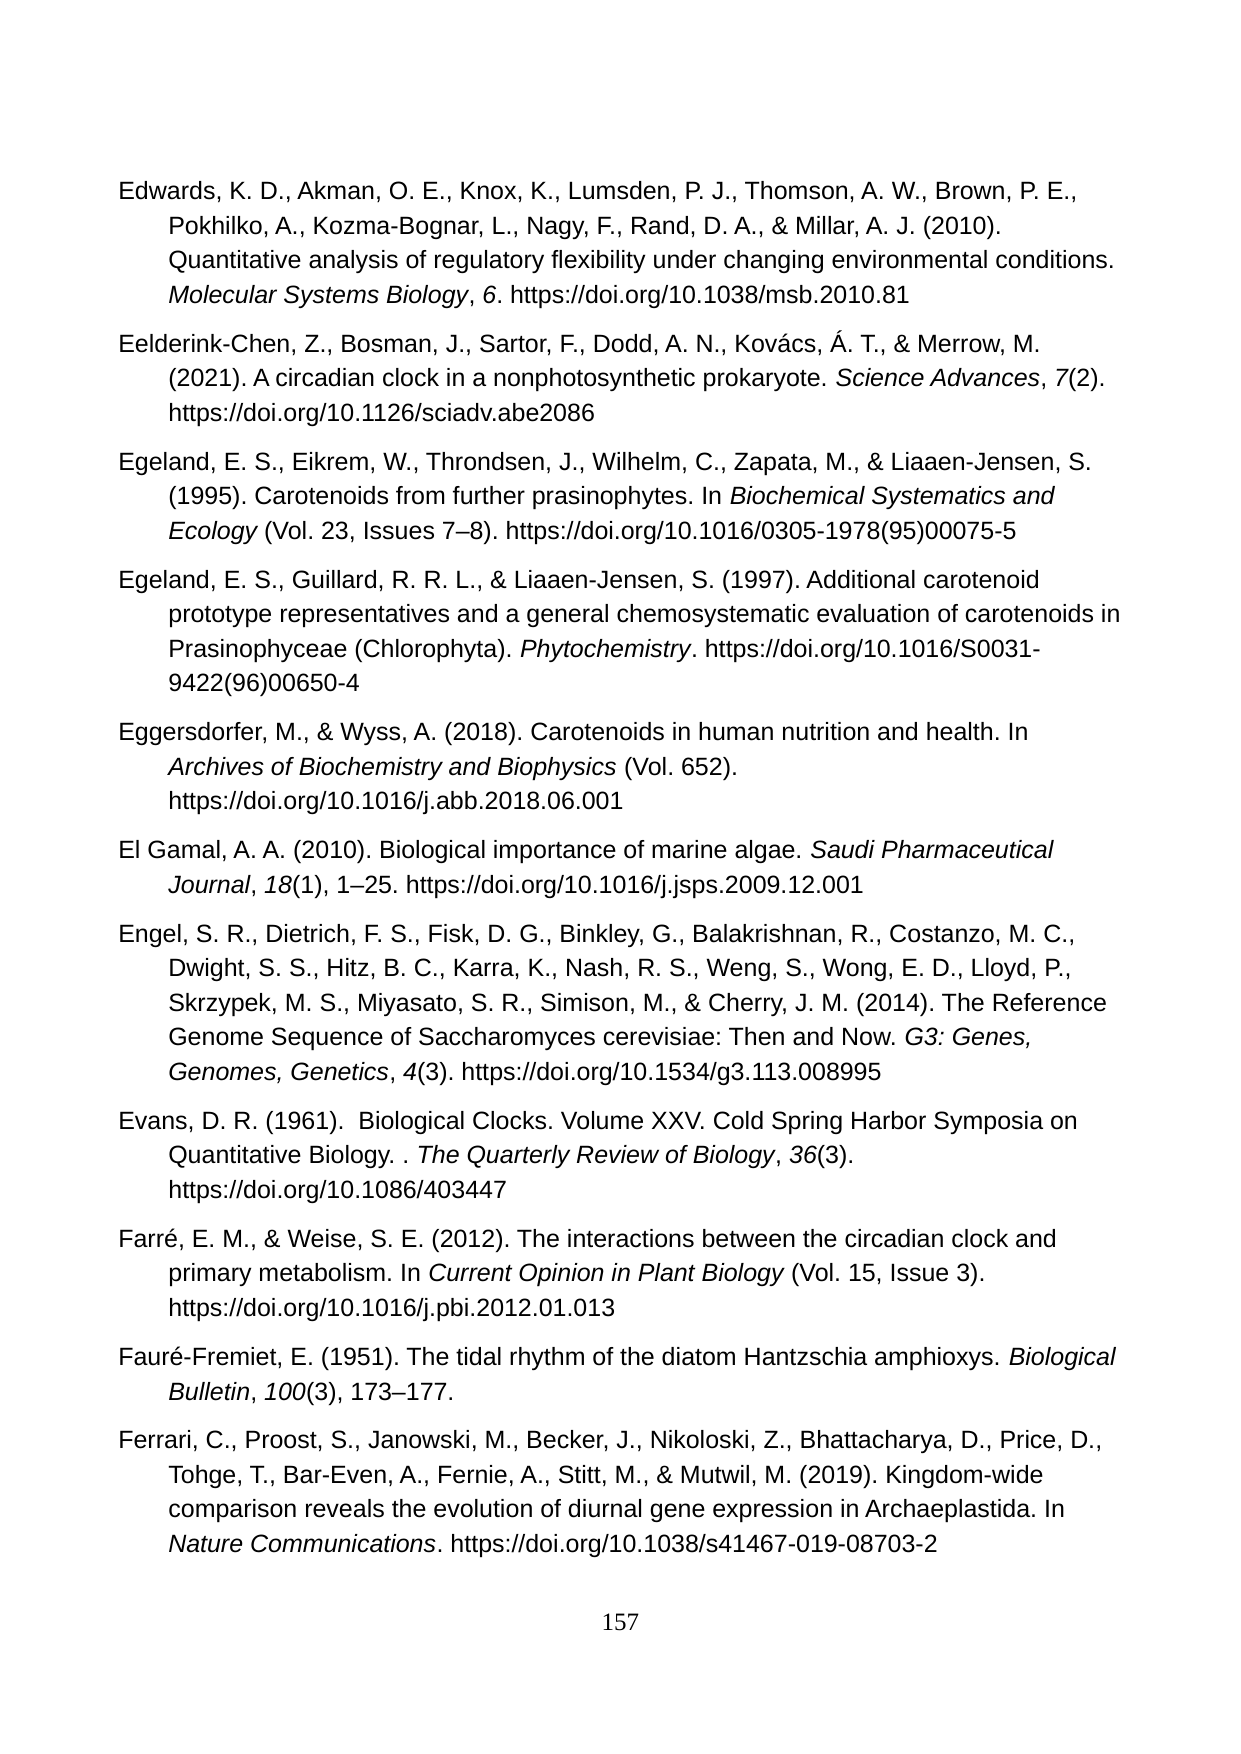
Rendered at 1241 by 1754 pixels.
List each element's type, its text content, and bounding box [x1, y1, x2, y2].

text Eggersdorfer, M., & Wyss, A. (2018). Carotenoids in human nutrition and health. In Archives of Biochemistry and Biophysics (Vol. 652). https://doi.org/10.1016/j.abb.2018.06.001 [118, 717, 1122, 815]
text Edwards, K. D., Akman, O. E., Knox, K., Lumsden, P. J., Thomson, A. W., Brown, P. E., Pokhilko, A., Kozma-Bognar, L., Nagy, F., Rand, D. A., & Millar, A. J. (2010). Quantitative analysis of regulatory flexibility under changing environmental conditions. Molecular Systems Biology, 6. https://doi.org/10.1038/msb.2010.81 [118, 176, 1122, 308]
text Egeland, E. S., Eikrem, W., Throndsen, J., Wilhelm, C., Zapata, M., & Liaaen-Jensen, S. (1995). Carotenoids from further prasinophytes. In Biochemical Systematics and Ecology (Vol. 23, Issues 7–8). https://doi.org/10.1016/0305-1978(95)00075-5 [118, 447, 1122, 544]
text Evans, D. R. (1961). Biological Clocks. Volume XXV. Cold Spring Harbor Symposia on Quantitative Biology. . The Quarterly Review of Biology, 36(3). https://doi.org/10.1086/403447 [118, 1106, 1122, 1204]
text Fauré-Fremiet, E. (1951). The tidal rhythm of the diatom Hantzschia amphioxys. Biological Bulletin, 100(3), 173–177. [118, 1342, 1122, 1405]
text Egeland, E. S., Guillard, R. R. L., & Liaaen-Jensen, S. (1997). Additional carotenoid prototype representatives and a general chemosystematic evaluation of carotenoids in Prasinophyceae (Chlorophyta). Phytochemistry. https://doi.org/10.1016/S0031-9422(96)00650-4 [118, 565, 1122, 697]
text Eelderink-Chen, Z., Bosman, J., Sartor, F., Dodd, A. N., Kovács, Á. T., & Merrow, M. (2021). A circadian clock in a nonphotosynthetic prokaryote. Science Advances, 7(2). https://doi.org/10.1126/sciadv.abe2086 [118, 329, 1122, 427]
text Ferrari, C., Proost, S., Janowski, M., Becker, J., Nikoloski, Z., Bhattacharya, D., Price, D., Tohge, T., Bar-Even, A., Fernie, A., Stitt, M., & Mutwil, M. (2019). Kingdom-wide comparison reveals the evolution of diurnal gene expression in Archaeplastida. In Nature Communications. https://doi.org/10.1038/s41467-019-08703-2 [118, 1426, 1122, 1558]
text Engel, S. R., Dietrich, F. S., Fisk, D. G., Binkley, G., Balakrishnan, R., Costanzo, M. C., Dwight, S. S., Hitz, B. C., Karra, K., Nash, R. S., Weng, S., Wong, E. D., Lloyd, P., Skrzypek, M. S., Miyasato, S. R., Simison, M., & Cherry, J. M. (2014). The Reference Genome Sequence of Saccharomyces cerevisiae: Then and Now. G3: Genes, Genomes, Genetics, 4(3). https://doi.org/10.1534/g3.113.008995 [118, 919, 1122, 1086]
text Farré, E. M., & Weise, S. E. (2012). The interactions between the circadian clock and primary metabolism. In Current Opinion in Plant Biology (Vol. 15, Issue 3). https://doi.org/10.1016/j.pbi.2012.01.013 [118, 1224, 1122, 1322]
text El Gamal, A. A. (2010). Biological importance of marine algae. Saudi Pharmaceutical Journal, 18(1), 1–25. https://doi.org/10.1016/j.jsps.2009.12.001 [118, 835, 1122, 899]
